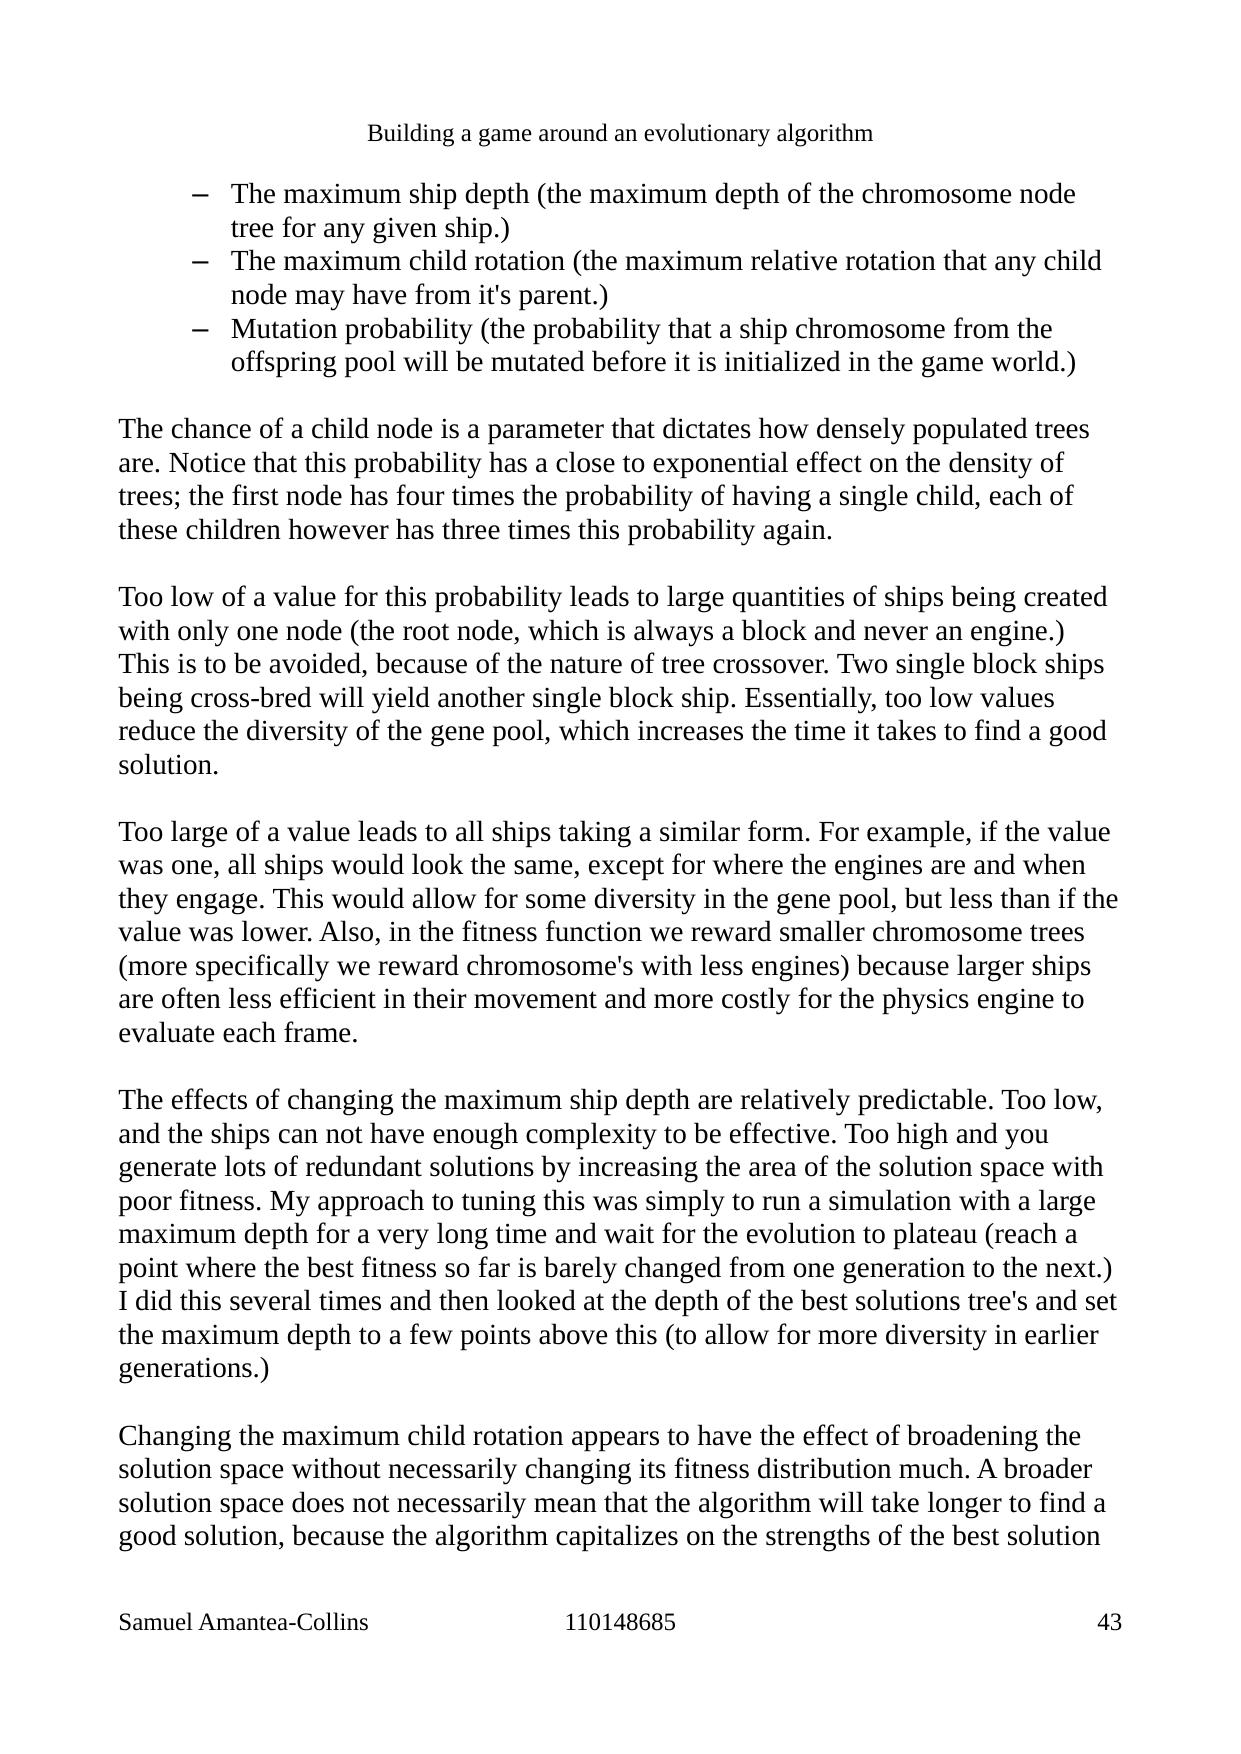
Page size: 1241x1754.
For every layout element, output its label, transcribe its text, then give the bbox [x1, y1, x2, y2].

text Changing the maximum child rotation appears to have the effect of broadening the solution space without necessarily changing its fitness distribution much. A broader solution space does not necessarily mean that the algorithm will take longer to find a good solution, because the algorithm capitalizes on the strengths of the best solution [118, 1418, 1122, 1552]
text Too large of a value leads to all ships taking a similar form. For example, if the value was one, all ships would look the same, except for where the engines are and when they engage. This would allow for some diversity in the gene pool, but less than if the value was lower. Also, in the fitness function we reward smaller chromosome trees (more specifically we reward chromosome's with less engines) because larger ships are often less efficient in their movement and more costly for the physics engine to evaluate each frame. [118, 814, 1122, 1049]
text The effects of changing the maximum ship depth are relatively predictable. Too low, and the ships can not have enough complexity to be effective. Too high and you generate lots of redundant solutions by increasing the area of the solution space with poor fitness. My approach to tuning this was simply to run a simulation with a large maximum depth for a very long time and wait for the evolution to plateau (reach a point where the best fitness so far is barely changed from one generation to the next.) I did this several times and then looked at the depth of the best solutions tree's and set the maximum depth to a few points above this (to allow for more diversity in earlier generations.) [118, 1082, 1122, 1384]
list The maximum ship depth (the maximum depth of the chromosome node tree for any given ship.) [192, 176, 1122, 243]
text The chance of a child node is a parameter that dictates how densely populated trees are. Notice that this probability has a close to exponential effect on the density of trees; the first node has four times the probability of having a single child, each of these children however has three times this probability again. [118, 411, 1122, 546]
text Too low of a value for this probability leads to large quantities of ships being created with only one node (the root node, which is always a block and never an engine.) This is to be avoided, because of the nature of tree crossover. Two single block ships being cross-bred will yield another single block ship. Essentially, too low values reduce the diversity of the gene pool, which increases the time it takes to find a good solution. [118, 579, 1122, 780]
list Mutation probability (the probability that a ship chromosome from the offspring pool will be mutated before it is initialized in the game world.) [192, 311, 1122, 378]
list The maximum child rotation (the maximum relative rotation that any child node may have from it's parent.) [192, 243, 1122, 311]
